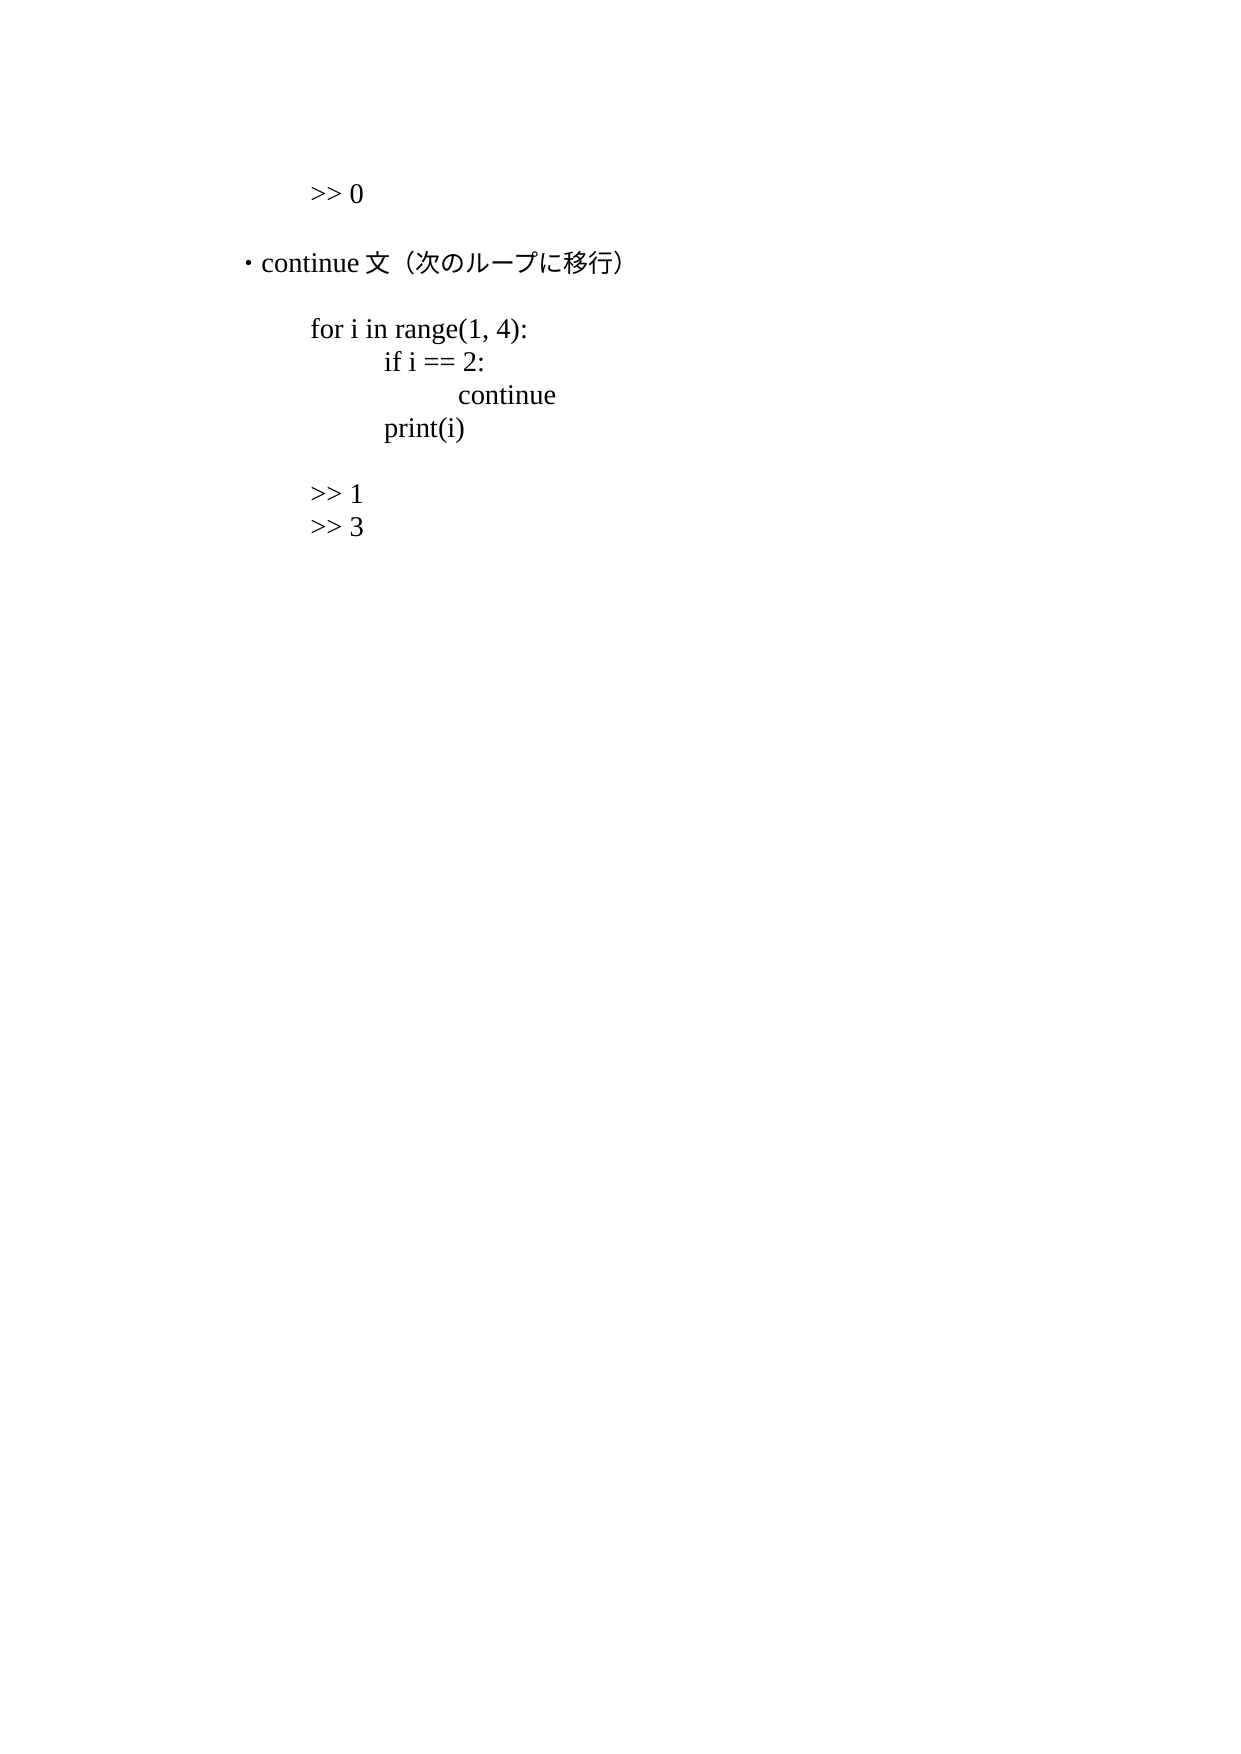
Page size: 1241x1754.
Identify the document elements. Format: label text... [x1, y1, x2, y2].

text continue [236, 378, 1063, 411]
text >> 1 [236, 477, 1063, 510]
text >> 3 [236, 510, 1063, 543]
text if i == 2: [236, 345, 1063, 378]
text print(i) [236, 411, 1063, 444]
text >> 0 [236, 177, 1063, 210]
text ・continue文（次のループに移行） [236, 243, 1063, 279]
text for i in range(1, 4): [236, 312, 1063, 345]
